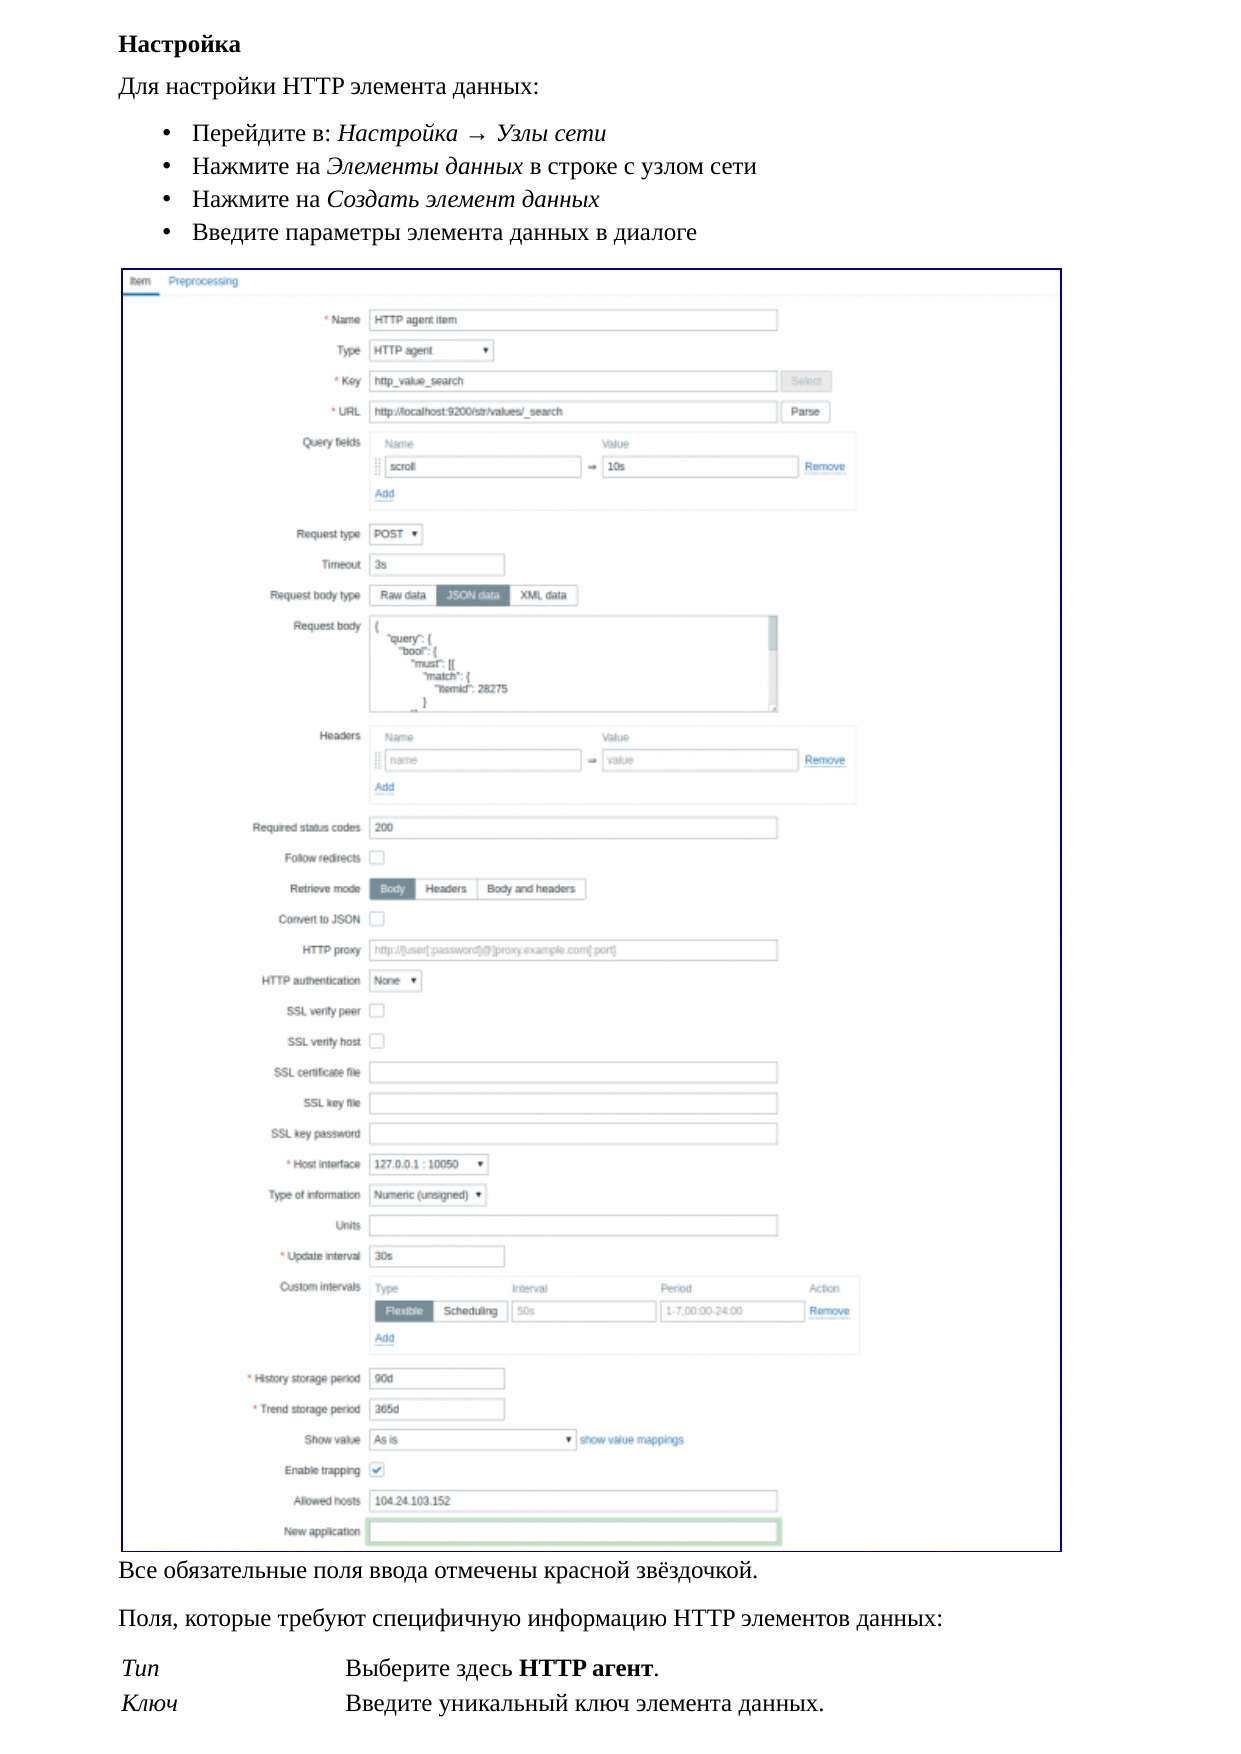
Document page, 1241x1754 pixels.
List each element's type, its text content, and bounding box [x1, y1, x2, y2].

list Введите параметры элемента данных в диалоге [162, 217, 1211, 246]
table_header [118, 265, 1074, 1555]
table_header Тип [118, 1650, 342, 1685]
text Поля, которые требуют специфичную информацию HTTP элементов данных: [118, 1603, 1211, 1632]
text Все обязательные поля ввода отмечены красной звёздочкой. [118, 1555, 1211, 1584]
table_header Выберите здесь HTTP агент. [342, 1650, 1211, 1685]
subtitle Настройка [118, 29, 1211, 58]
list Перейдите в: Настройка → Узлы сети [162, 118, 1211, 147]
list Нажмите на Элементы данных в строке с узлом сети [162, 151, 1211, 180]
picture [123, 270, 1060, 1551]
table_cell Ключ [118, 1685, 342, 1719]
table_cell Введите уникальный ключ элемента данных. [342, 1685, 1211, 1719]
list Нажмите на Создать элемент данных [162, 184, 1211, 213]
text Для настройки HTTP элемента данных: [118, 71, 1211, 99]
